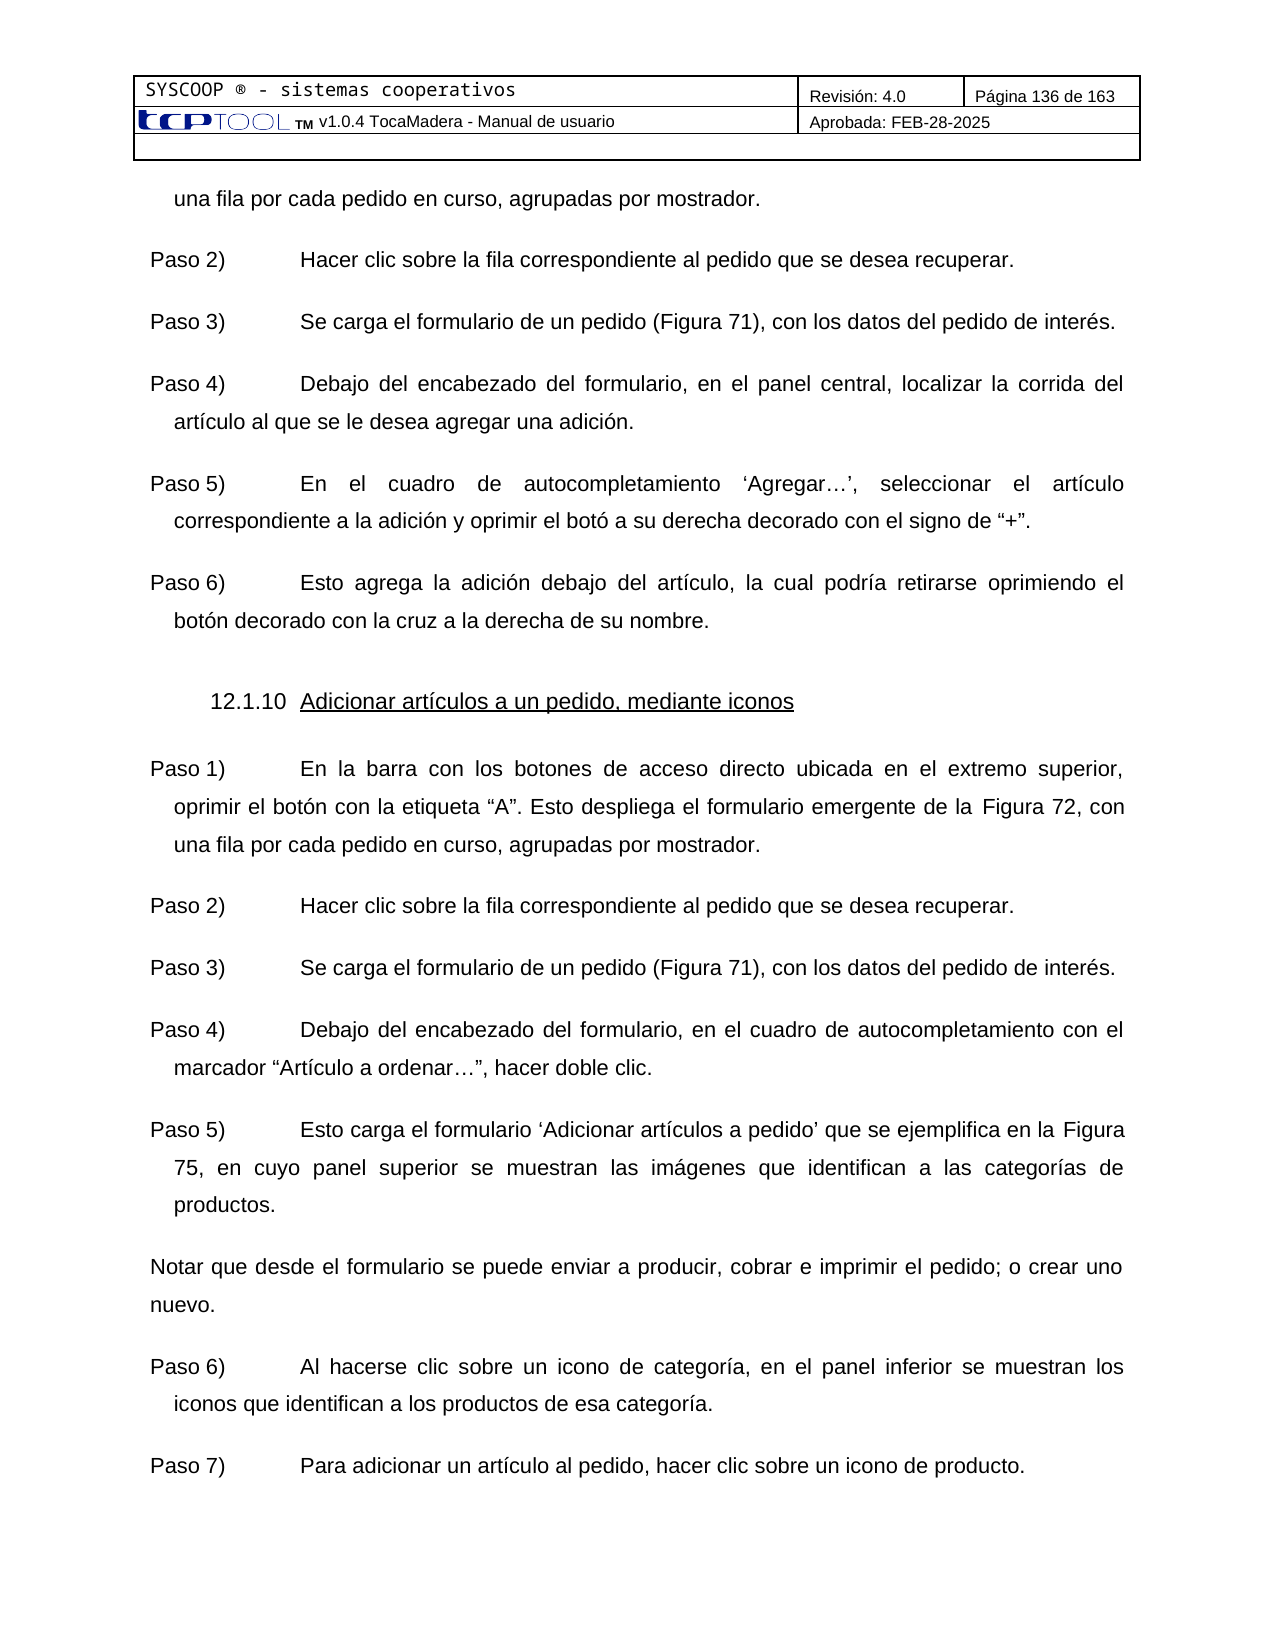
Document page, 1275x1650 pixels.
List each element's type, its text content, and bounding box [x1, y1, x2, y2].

list Esto carga el formulario ‘Adicionar artículos a pedido’ que se ejemplifica en la Figura 75, en cuyo panel superior se muestran las imágenes que identifican a las categorías de productos. [150, 1117, 1125, 1217]
list Se carga el formulario de un pedido (Figura 71), con los datos del pedido de interés. [150, 309, 1125, 334]
list Debajo del encabezado del formulario, en el panel central, localizar la corrida del artículo al que se le desea agregar una adición. [150, 371, 1125, 434]
list Debajo del encabezado del formulario, en el cuadro de autocompletamiento con el marcador “Artículo a ordenar…”, hacer doble clic. [150, 1017, 1125, 1080]
list Para adicionar un artículo al pedido, hacer clic sobre un icono de producto. [150, 1453, 1125, 1478]
list Se carga el formulario de un pedido (Figura 71), con los datos del pedido de interés. [150, 955, 1125, 980]
list una fila por cada pedido en curso, agrupadas por mostrador. [150, 186, 1125, 211]
list Hacer clic sobre la fila correspondiente al pedido que se desea recuperar. [150, 247, 1125, 273]
list Al hacerse clic sobre un icono de categoría, en el panel inferior se muestran los iconos que identifican a los productos de esa categoría. [150, 1353, 1125, 1417]
list En el cuadro de autocompletamiento ‘Agregar…’, seleccionar el artículo correspondiente a la adición y oprimir el botó a su derecha decorado con el signo de “+”. [150, 471, 1125, 533]
list Hacer clic sobre la fila correspondiente al pedido que se desea recuperar. [150, 893, 1125, 919]
text Notar que desde el formulario se puede enviar a producir, cobrar e imprimir el pedido; o crear uno nuevo. [150, 1254, 1125, 1317]
subtitle Adicionar artículos a un pedido, mediante iconos [210, 688, 1125, 714]
list Esto agrega la adición debajo del artículo, la cual podría retirarse oprimiendo el botón decorado con la cruz a la derecha de su nombre. [150, 570, 1125, 633]
list En la barra con los botones de acceso directo ubicada en el extremo superior, oprimir el botón con la etiqueta “A”. Esto despliega el formulario emergente de la Figura 72, con una fila por cada pedido en curso, agrupadas por mostrador. [150, 756, 1125, 857]
picture [138, 110, 290, 130]
